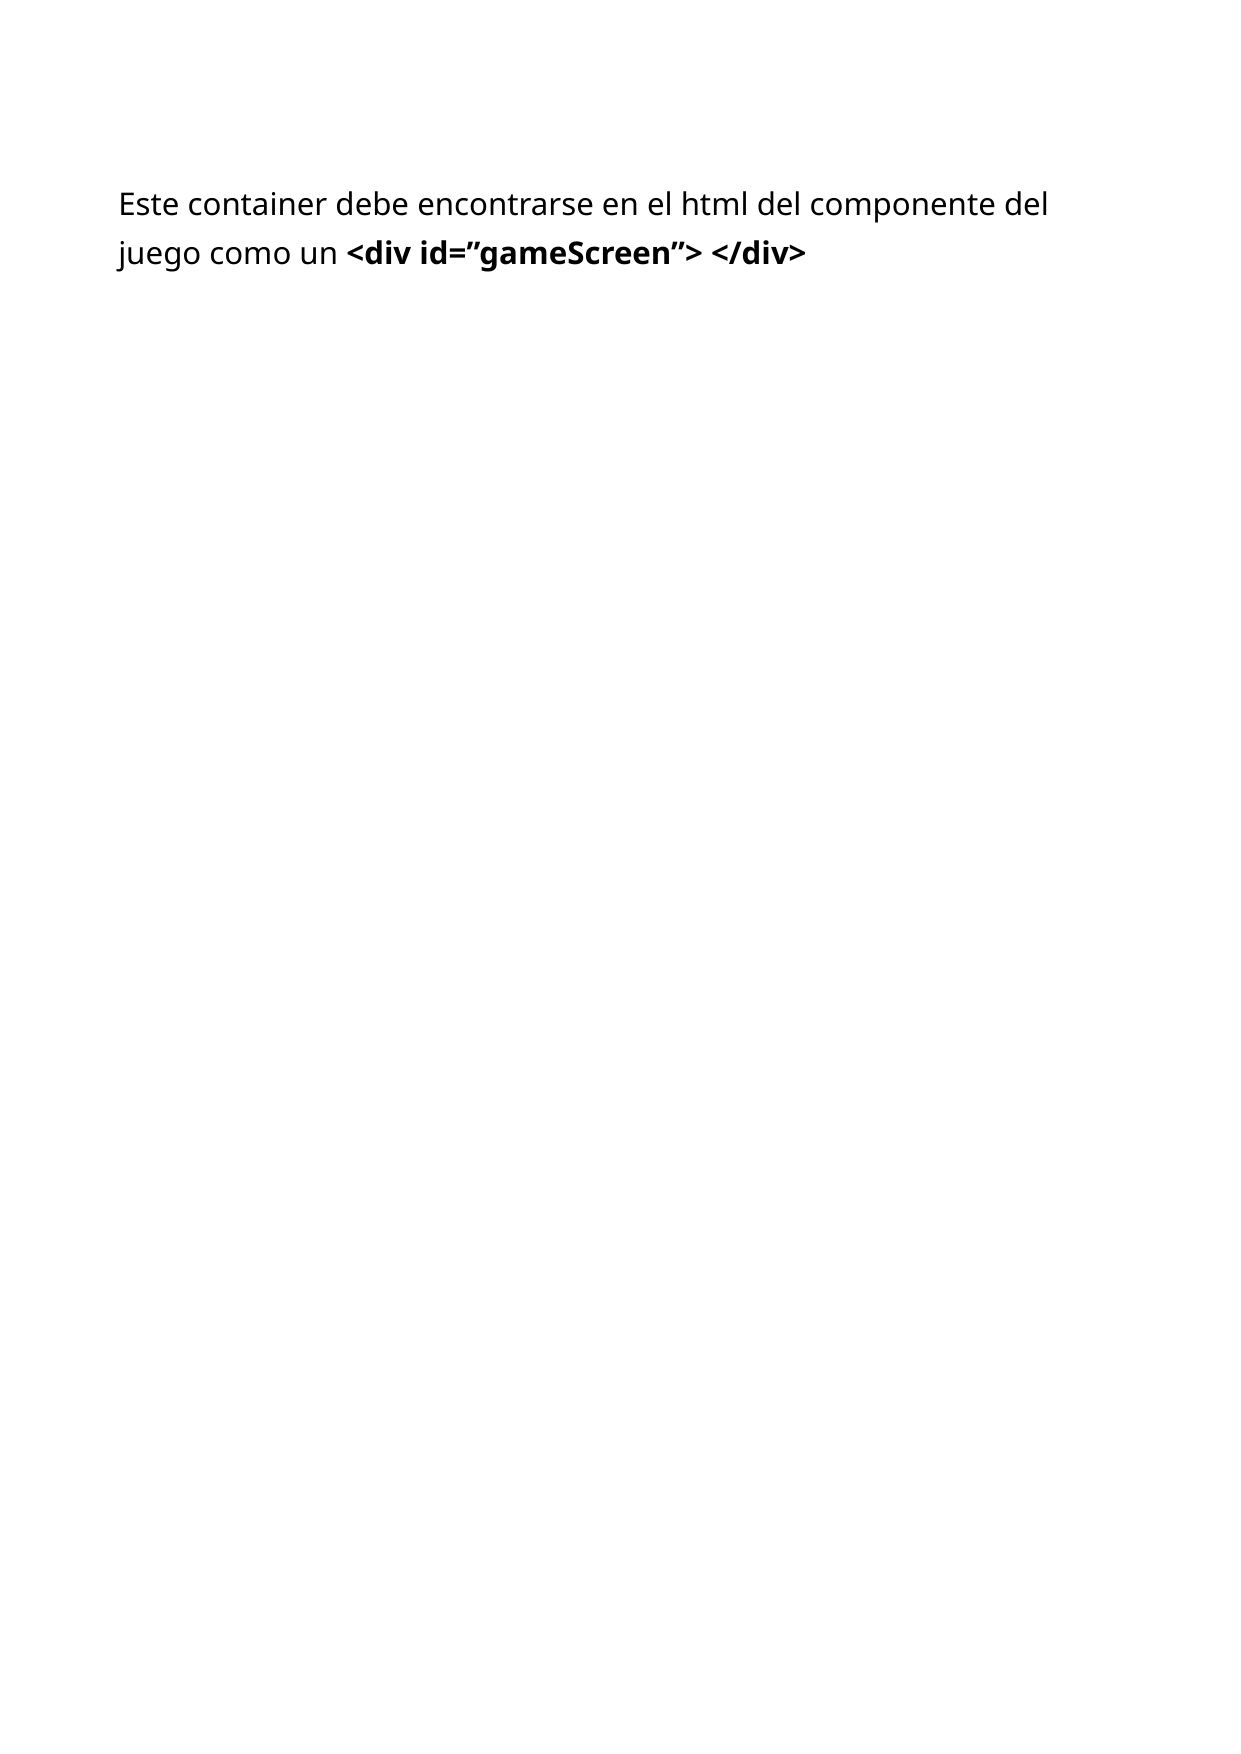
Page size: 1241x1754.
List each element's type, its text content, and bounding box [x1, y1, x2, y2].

text Este container debe encontrarse en el html del componente del juego como un <div id=”gameScreen”> </div> [118, 182, 1122, 273]
